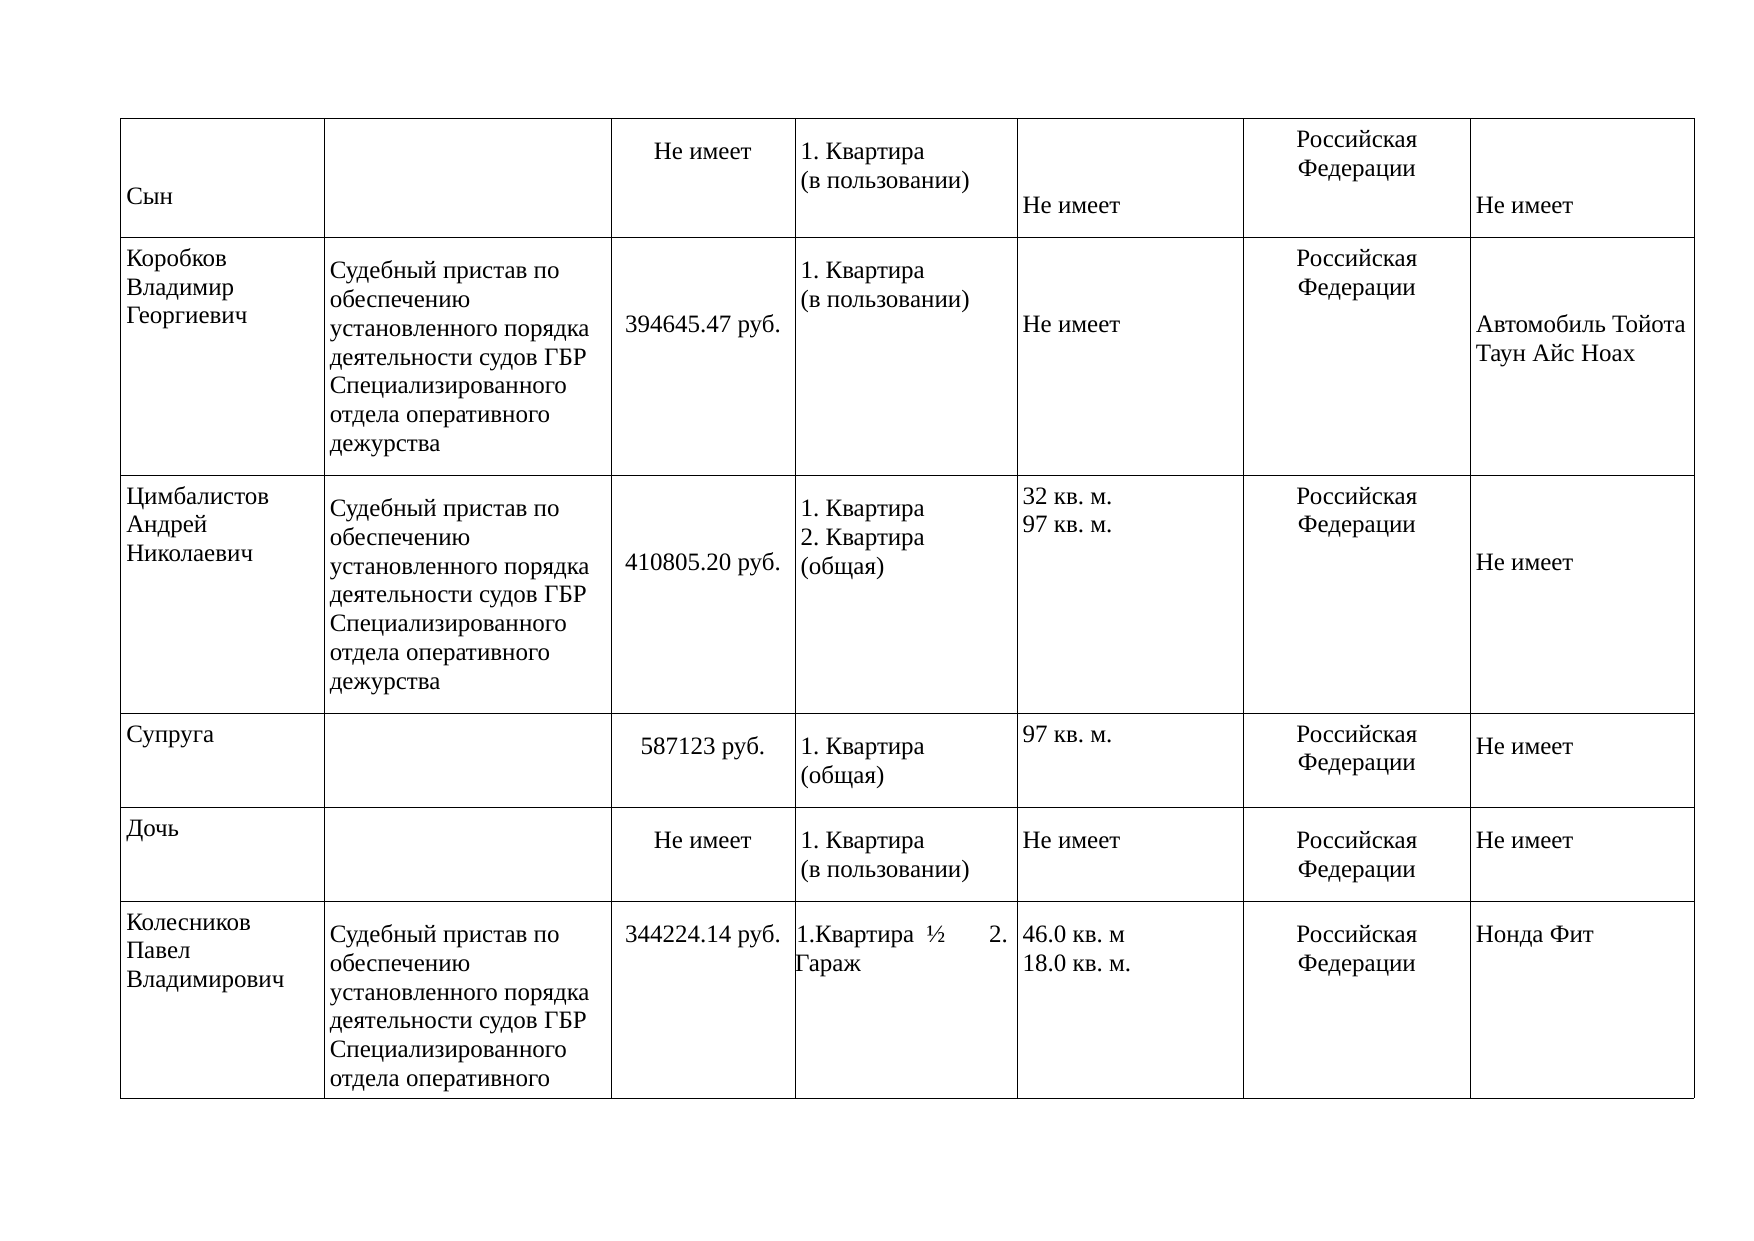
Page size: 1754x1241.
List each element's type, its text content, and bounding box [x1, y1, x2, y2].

table_cell [325, 808, 611, 901]
table_cell Не имеет [1018, 238, 1243, 475]
table_cell Сын [121, 119, 324, 237]
table_cell Не имеет [1471, 119, 1694, 237]
table_cell 344224.14 руб. [612, 902, 795, 1097]
table_cell Не имеет [1018, 119, 1243, 237]
table_cell Цимбалистов Андрей Николаевич [121, 476, 324, 713]
table_cell Судебный пристав по обеспечению установленного порядка деятельности судов ГБР Специализированного отдела оперативного [325, 902, 611, 1097]
table_cell 394645.47 руб. [612, 238, 795, 475]
table_cell 32 кв. м. 97 кв. м. [1018, 476, 1243, 713]
table_cell Российская Федерации [1244, 714, 1470, 807]
table_cell 587123 руб. [612, 714, 795, 807]
table_cell [325, 714, 611, 807]
table_cell Колесников Павел Владимирович [121, 902, 324, 1097]
table_cell Не имеет [612, 119, 795, 237]
table_cell 1. Квартира 2. Квартира (общая) [796, 476, 1017, 713]
table_cell 1. Квартира (в пользовании) [796, 808, 1017, 901]
table_cell Не имеет [1471, 476, 1694, 713]
table_cell Российская Федерации [1244, 902, 1470, 1097]
table_cell Российская Федерации [1244, 808, 1470, 901]
table_cell Российская Федерации [1244, 238, 1470, 475]
table_cell Не имеет [1018, 808, 1243, 901]
table_cell Нонда Фит [1471, 902, 1694, 1097]
table_cell Судебный пристав по обеспечению установленного порядка деятельности судов ГБР Специализированного отдела оперативного дежурства [325, 476, 611, 713]
table_cell Не имеет [1471, 808, 1694, 901]
table_cell 46.0 кв. м 18.0 кв. м. [1018, 902, 1243, 1097]
table_cell 1.Квартира ½ 2. Гараж [796, 902, 1017, 1097]
table_cell 410805.20 руб. [612, 476, 795, 713]
table_cell 1. Квартира (в пользовании) [796, 238, 1017, 475]
table_cell Не имеет [1471, 714, 1694, 807]
table_cell Судебный пристав по обеспечению установленного порядка деятельности судов ГБР Специализированного отдела оперативного дежурства [325, 238, 611, 475]
table_cell Коробков Владимир Георгиевич [121, 238, 324, 475]
table_cell Российская Федерации [1244, 119, 1470, 237]
table_cell 1. Квартира (в пользовании) [796, 119, 1017, 237]
table_cell Супруга [121, 714, 324, 807]
table_cell Не имеет [612, 808, 795, 901]
table_cell 97 кв. м. [1018, 714, 1243, 807]
table_cell Российская Федерации [1244, 476, 1470, 713]
table_cell 1. Квартира (общая) [796, 714, 1017, 807]
table_cell [325, 119, 611, 237]
table_cell Автомобиль Тойота Таун Айс Ноах [1471, 238, 1694, 475]
table_cell Дочь [121, 808, 324, 901]
